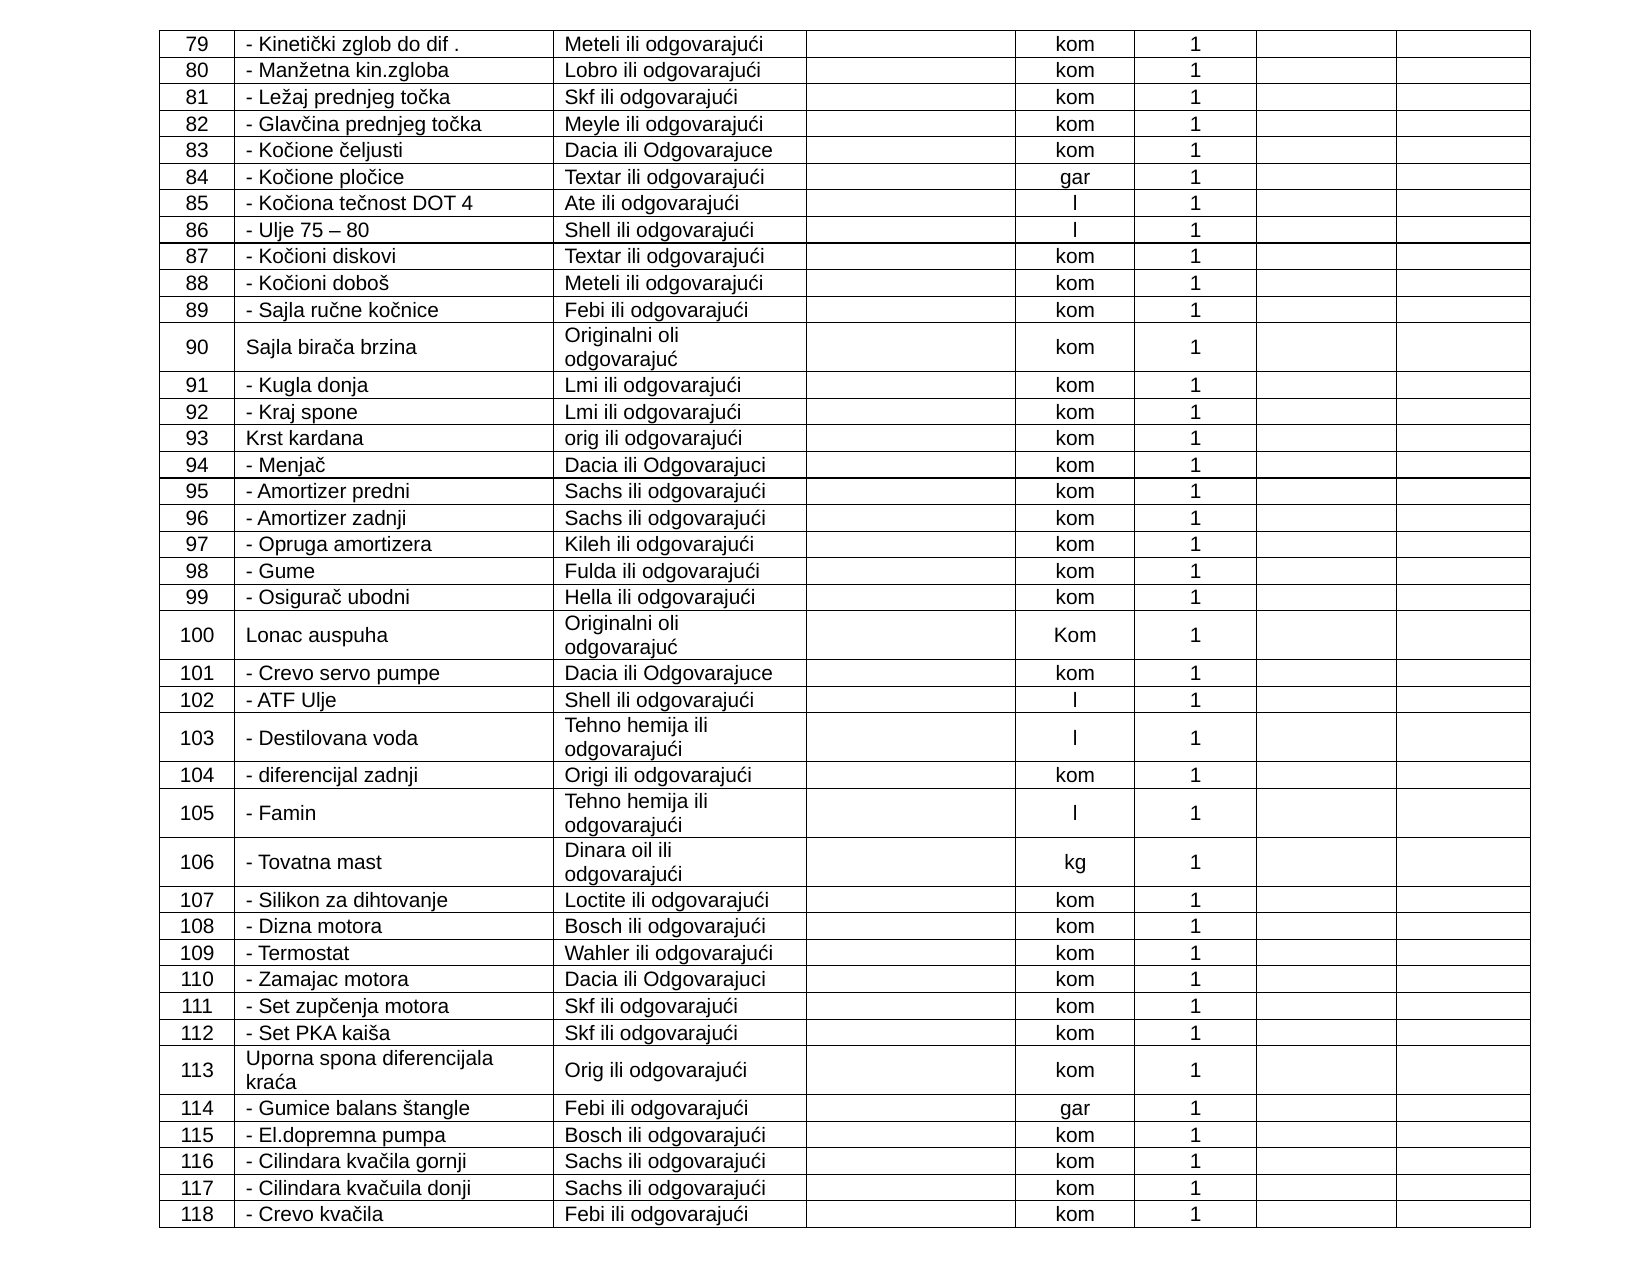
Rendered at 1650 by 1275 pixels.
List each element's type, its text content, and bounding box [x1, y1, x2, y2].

table_cell [1397, 244, 1530, 269]
table_cell - Crevo kvačila [235, 1201, 553, 1227]
table_cell 1 [1135, 887, 1256, 912]
table_cell Hella ili odgovarajući [554, 585, 806, 610]
table_cell [1257, 31, 1396, 57]
table_cell [1397, 585, 1530, 610]
table_cell [1397, 137, 1530, 163]
table_cell 1 [1135, 505, 1256, 531]
table_cell - Gumice balans štangle [235, 1095, 553, 1121]
table_cell - Crevo servo pumpe [235, 660, 553, 686]
table_cell [1257, 913, 1396, 939]
table_cell Dacia ili Odgovarajuce [554, 660, 806, 686]
table_cell [807, 1201, 1015, 1227]
table_cell kom [1016, 1122, 1134, 1147]
table_cell l [1016, 687, 1134, 712]
table_cell [807, 966, 1015, 992]
table_cell [1397, 660, 1530, 686]
table_cell - Cilindara kvačuila donji [235, 1175, 553, 1200]
table_cell kom [1016, 1020, 1134, 1045]
table_cell [1397, 913, 1530, 939]
table_cell 85 [160, 190, 234, 216]
table_cell [807, 84, 1015, 110]
table_cell [1397, 1201, 1530, 1227]
table_cell kom [1016, 532, 1134, 557]
table_cell kom [1016, 452, 1134, 477]
table_cell 1 [1135, 762, 1256, 788]
table_cell kom [1016, 58, 1134, 83]
table_cell - Ležaj prednjeg točka [235, 84, 553, 110]
table_cell 1 [1135, 244, 1256, 269]
table_cell 100 [160, 611, 234, 659]
table_cell kom [1016, 84, 1134, 110]
table_cell [1257, 838, 1396, 886]
table_cell 92 [160, 399, 234, 424]
table_cell 1 [1135, 789, 1256, 837]
table_cell Meteli ili odgovarajući [554, 31, 806, 57]
table_cell [1257, 425, 1396, 451]
table_cell 1 [1135, 940, 1256, 965]
table_cell 96 [160, 505, 234, 531]
table_cell 117 [160, 1175, 234, 1200]
table_cell 106 [160, 838, 234, 886]
table_cell [1397, 1175, 1530, 1200]
table_cell 1 [1135, 1046, 1256, 1094]
table_cell 87 [160, 244, 234, 269]
table_cell 108 [160, 913, 234, 939]
table_cell 1 [1135, 270, 1256, 296]
table_cell Sachs ili odgovarajući [554, 479, 806, 504]
table_cell 109 [160, 940, 234, 965]
table_cell [807, 31, 1015, 57]
table_cell [807, 585, 1015, 610]
table_cell 80 [160, 58, 234, 83]
table_cell 1 [1135, 425, 1256, 451]
table_cell 1 [1135, 687, 1256, 712]
table_cell [1397, 1148, 1530, 1174]
table_cell 113 [160, 1046, 234, 1094]
table_cell kom [1016, 244, 1134, 269]
table_cell kom [1016, 585, 1134, 610]
table_cell kom [1016, 137, 1134, 163]
table_cell - Kraj spone [235, 399, 553, 424]
table_cell Sachs ili odgovarajući [554, 505, 806, 531]
table_cell 97 [160, 532, 234, 557]
table_cell kom [1016, 372, 1134, 398]
table_cell Lmi ili odgovarajući [554, 399, 806, 424]
table_cell [1397, 372, 1530, 398]
table_cell [1397, 164, 1530, 189]
table_cell Sachs ili odgovarajući [554, 1175, 806, 1200]
table_cell 1 [1135, 297, 1256, 322]
table_cell [807, 1095, 1015, 1121]
table_cell 86 [160, 217, 234, 242]
table_cell 114 [160, 1095, 234, 1121]
table_cell Krst kardana [235, 425, 553, 451]
table_cell [1397, 399, 1530, 424]
table_cell 1 [1135, 913, 1256, 939]
table_cell [1397, 270, 1530, 296]
table_cell [1397, 323, 1530, 371]
table_cell 104 [160, 762, 234, 788]
table_cell [1257, 84, 1396, 110]
table_cell [807, 611, 1015, 659]
table_cell - Dizna motora [235, 913, 553, 939]
table_cell 1 [1135, 966, 1256, 992]
table_cell [1397, 190, 1530, 216]
table_cell Meteli ili odgovarajući [554, 270, 806, 296]
table_cell - Ulje 75 – 80 [235, 217, 553, 242]
table_cell l [1016, 190, 1134, 216]
table_cell gar [1016, 1095, 1134, 1121]
table_cell - Termostat [235, 940, 553, 965]
table_cell Meyle ili odgovarajući [554, 111, 806, 136]
table_cell [1257, 940, 1396, 965]
table_cell [1397, 31, 1530, 57]
table_cell Fulda ili odgovarajući [554, 558, 806, 584]
table_cell 1 [1135, 137, 1256, 163]
table_cell Lmi ili odgovarajući [554, 372, 806, 398]
table_cell 1 [1135, 1122, 1256, 1147]
table_cell [1397, 789, 1530, 837]
table_cell [807, 993, 1015, 1018]
table_cell [1257, 1122, 1396, 1147]
table_cell [807, 1122, 1015, 1147]
table_cell [1397, 1095, 1530, 1121]
table_cell [1257, 1095, 1396, 1121]
table_cell [1257, 297, 1396, 322]
table_cell 1 [1135, 713, 1256, 761]
table_cell [1397, 532, 1530, 557]
table_cell kom [1016, 660, 1134, 686]
table_cell - Zamajac motora [235, 966, 553, 992]
table_cell [807, 137, 1015, 163]
table_cell 1 [1135, 372, 1256, 398]
table_cell - Famin [235, 789, 553, 837]
table_cell 105 [160, 789, 234, 837]
table_cell [1257, 1020, 1396, 1045]
table_cell [807, 399, 1015, 424]
table_cell Skf ili odgovarajući [554, 993, 806, 1018]
table_cell [807, 58, 1015, 83]
table_cell [807, 660, 1015, 686]
table_cell [807, 111, 1015, 136]
table_cell 1 [1135, 452, 1256, 477]
table_cell 102 [160, 687, 234, 712]
table_cell 81 [160, 84, 234, 110]
table_cell kg [1016, 838, 1134, 886]
table_cell - Kočione pločice [235, 164, 553, 189]
table_cell [807, 479, 1015, 504]
table_cell Kom [1016, 611, 1134, 659]
table_cell [1257, 558, 1396, 584]
table_cell [807, 532, 1015, 557]
table_cell [1257, 1148, 1396, 1174]
table_cell 1 [1135, 1020, 1256, 1045]
table_cell - Destilovana voda [235, 713, 553, 761]
table_cell - Glavčina prednjeg točka [235, 111, 553, 136]
table_cell 95 [160, 479, 234, 504]
table_cell Lonac auspuha [235, 611, 553, 659]
table_cell - Amortizer predni [235, 479, 553, 504]
table_cell Tehno hemija ili odgovarajući [554, 789, 806, 837]
table_cell 1 [1135, 31, 1256, 57]
table_cell 1 [1135, 1175, 1256, 1200]
table_cell 1 [1135, 1148, 1256, 1174]
table_cell [1257, 687, 1396, 712]
table_cell [807, 164, 1015, 189]
table_cell [1257, 399, 1396, 424]
table_cell 1 [1135, 1201, 1256, 1227]
table_cell l [1016, 713, 1134, 761]
table_cell - Kočiona tečnost DOT 4 [235, 190, 553, 216]
table_cell [807, 452, 1015, 477]
table_cell Febi ili odgovarajući [554, 297, 806, 322]
table_cell - Amortizer zadnji [235, 505, 553, 531]
table_cell - Kočione čeljusti [235, 137, 553, 163]
table_cell 1 [1135, 217, 1256, 242]
table_cell - Kugla donja [235, 372, 553, 398]
table_cell 1 [1135, 58, 1256, 83]
table_cell 99 [160, 585, 234, 610]
table_cell 1 [1135, 532, 1256, 557]
table_cell [807, 838, 1015, 886]
table_cell [1397, 611, 1530, 659]
table_cell Originalni oli odgovarajuć [554, 611, 806, 659]
table_cell [1257, 505, 1396, 531]
table_cell kom [1016, 31, 1134, 57]
table_cell - Set zupčenja motora [235, 993, 553, 1018]
table_cell [807, 1020, 1015, 1045]
table_cell l [1016, 789, 1134, 837]
table_cell 1 [1135, 993, 1256, 1018]
table_cell [807, 425, 1015, 451]
table_cell [807, 372, 1015, 398]
table_cell Orig ili odgovarajući [554, 1046, 806, 1094]
table_cell [1397, 58, 1530, 83]
table_cell [807, 190, 1015, 216]
table_cell Febi ili odgovarajući [554, 1095, 806, 1121]
table_cell [1397, 1046, 1530, 1094]
table_cell [1257, 137, 1396, 163]
table_cell [1397, 217, 1530, 242]
table_cell Sachs ili odgovarajući [554, 1148, 806, 1174]
table_cell [1397, 425, 1530, 451]
table_cell [1257, 762, 1396, 788]
table_cell [1397, 505, 1530, 531]
table_cell 1 [1135, 84, 1256, 110]
table_cell Dacia ili Odgovarajuce [554, 137, 806, 163]
table_cell [807, 913, 1015, 939]
table_cell 118 [160, 1201, 234, 1227]
table_cell Wahler ili odgovarajući [554, 940, 806, 965]
table_cell gar [1016, 164, 1134, 189]
table_cell [1397, 687, 1530, 712]
table_cell [1257, 452, 1396, 477]
table_cell [1257, 993, 1396, 1018]
table_cell [807, 297, 1015, 322]
table_cell kom [1016, 425, 1134, 451]
table_cell [807, 270, 1015, 296]
table_cell [1257, 1201, 1396, 1227]
table_cell kom [1016, 762, 1134, 788]
table_cell kom [1016, 940, 1134, 965]
table_cell 1 [1135, 399, 1256, 424]
table_cell - Osigurač ubodni [235, 585, 553, 610]
table_cell Ate ili odgovarajući [554, 190, 806, 216]
table_cell kom [1016, 1201, 1134, 1227]
table_cell [1257, 479, 1396, 504]
table_cell kom [1016, 111, 1134, 136]
table_cell [1397, 940, 1530, 965]
table_cell 116 [160, 1148, 234, 1174]
table_cell [1397, 966, 1530, 992]
table_cell - ATF Ulje [235, 687, 553, 712]
table_cell [807, 558, 1015, 584]
table_cell Uporna spona diferencijala kraća [235, 1046, 553, 1094]
table_cell [1257, 190, 1396, 216]
table_cell [807, 762, 1015, 788]
table_cell 110 [160, 966, 234, 992]
table_cell 94 [160, 452, 234, 477]
table_cell Dinara oil ili odgovarajući [554, 838, 806, 886]
table_cell [1397, 1020, 1530, 1045]
table_cell - Set PKA kaiša [235, 1020, 553, 1045]
table_cell 88 [160, 270, 234, 296]
table_cell 84 [160, 164, 234, 189]
table_cell 1 [1135, 479, 1256, 504]
table_cell [1257, 323, 1396, 371]
table_cell kom [1016, 323, 1134, 371]
table_cell Dacia ili Odgovarajuci [554, 966, 806, 992]
table_cell [807, 940, 1015, 965]
table_cell 112 [160, 1020, 234, 1045]
table_cell [807, 217, 1015, 242]
table_cell [1257, 532, 1396, 557]
table_cell kom [1016, 1148, 1134, 1174]
table_cell [1257, 270, 1396, 296]
table_cell Febi ili odgovarajući [554, 1201, 806, 1227]
table_cell [1257, 660, 1396, 686]
table_cell Shell ili odgovarajući [554, 687, 806, 712]
table_cell [1257, 58, 1396, 83]
table_cell 98 [160, 558, 234, 584]
table_cell - Gume [235, 558, 553, 584]
table_cell - Opruga amortizera [235, 532, 553, 557]
table_cell Skf ili odgovarajući [554, 84, 806, 110]
table_cell kom [1016, 1046, 1134, 1094]
table_cell kom [1016, 993, 1134, 1018]
table_cell kom [1016, 270, 1134, 296]
table_cell 111 [160, 993, 234, 1018]
table_cell [1397, 297, 1530, 322]
table_cell Kileh ili odgovarajući [554, 532, 806, 557]
table_cell [1397, 84, 1530, 110]
table_cell [1397, 111, 1530, 136]
table_cell 1 [1135, 660, 1256, 686]
table_cell 90 [160, 323, 234, 371]
table_cell - Cilindara kvačila gornji [235, 1148, 553, 1174]
table_cell [1257, 713, 1396, 761]
table_cell kom [1016, 887, 1134, 912]
table_cell 1 [1135, 164, 1256, 189]
table_cell Loctite ili odgovarajući [554, 887, 806, 912]
table_cell - Kočioni diskovi [235, 244, 553, 269]
table_cell [1257, 1046, 1396, 1094]
table_cell - Tovatna mast [235, 838, 553, 886]
table_cell [1397, 1122, 1530, 1147]
table_cell 83 [160, 137, 234, 163]
table_cell 107 [160, 887, 234, 912]
table_cell [1397, 762, 1530, 788]
table_cell [1397, 887, 1530, 912]
table_cell [1257, 1175, 1396, 1200]
table_cell kom [1016, 399, 1134, 424]
table_cell [1397, 838, 1530, 886]
table_cell 115 [160, 1122, 234, 1147]
table_cell Dacia ili Odgovarajuci [554, 452, 806, 477]
table_cell Tehno hemija ili odgovarajući [554, 713, 806, 761]
table_cell 1 [1135, 323, 1256, 371]
table_cell [1257, 611, 1396, 659]
table_cell 89 [160, 297, 234, 322]
table_cell 1 [1135, 611, 1256, 659]
table_cell [1257, 217, 1396, 242]
table_cell [1257, 111, 1396, 136]
table_cell 93 [160, 425, 234, 451]
table_cell [1397, 558, 1530, 584]
table_cell [1257, 966, 1396, 992]
table_cell [1257, 164, 1396, 189]
table_cell kom [1016, 479, 1134, 504]
table_cell Textar ili odgovarajući [554, 244, 806, 269]
table_cell [807, 1175, 1015, 1200]
table_cell kom [1016, 297, 1134, 322]
table_cell - Menjač [235, 452, 553, 477]
table_cell 79 [160, 31, 234, 57]
table_cell [807, 244, 1015, 269]
table_cell kom [1016, 966, 1134, 992]
table_cell [807, 887, 1015, 912]
table_cell 1 [1135, 1095, 1256, 1121]
table_cell [1257, 585, 1396, 610]
table_cell Shell ili odgovarajući [554, 217, 806, 242]
table_cell [807, 323, 1015, 371]
table_cell [1397, 993, 1530, 1018]
table_cell [807, 687, 1015, 712]
table_cell Textar ili odgovarajući [554, 164, 806, 189]
table_cell Originalni oli odgovarajuć [554, 323, 806, 371]
table_cell kom [1016, 558, 1134, 584]
table_cell - El.dopremna pumpa [235, 1122, 553, 1147]
table_cell l [1016, 217, 1134, 242]
table_cell Skf ili odgovarajući [554, 1020, 806, 1045]
table_cell 1 [1135, 838, 1256, 886]
table_cell - Kočioni doboš [235, 270, 553, 296]
table_cell [1257, 887, 1396, 912]
table_cell [1257, 789, 1396, 837]
table_cell [807, 505, 1015, 531]
table_cell 101 [160, 660, 234, 686]
table_cell 82 [160, 111, 234, 136]
table_cell orig ili odgovarajući [554, 425, 806, 451]
table_cell Origi ili odgovarajući [554, 762, 806, 788]
table_cell [1257, 244, 1396, 269]
table_cell 1 [1135, 558, 1256, 584]
table_cell kom [1016, 505, 1134, 531]
table_cell 1 [1135, 111, 1256, 136]
table_cell [807, 1046, 1015, 1094]
table_cell 1 [1135, 190, 1256, 216]
table_cell [807, 713, 1015, 761]
table_cell [1397, 713, 1530, 761]
table_cell [1397, 452, 1530, 477]
table_cell 1 [1135, 585, 1256, 610]
table_cell - Kinetički zglob do dif . [235, 31, 553, 57]
table_cell - Sajla ručne kočnice [235, 297, 553, 322]
table_cell 91 [160, 372, 234, 398]
table_cell Bosch ili odgovarajući [554, 1122, 806, 1147]
table_cell Bosch ili odgovarajući [554, 913, 806, 939]
table_cell [807, 1148, 1015, 1174]
table_cell - Manžetna kin.zgloba [235, 58, 553, 83]
table_cell [1397, 479, 1530, 504]
table_cell [807, 789, 1015, 837]
table_cell - Silikon za dihtovanje [235, 887, 553, 912]
table_cell 103 [160, 713, 234, 761]
table_cell kom [1016, 1175, 1134, 1200]
table_cell kom [1016, 913, 1134, 939]
table_cell Lobro ili odgovarajući [554, 58, 806, 83]
table_cell Sajla birača brzina [235, 323, 553, 371]
table_cell [1257, 372, 1396, 398]
table_cell - diferencijal zadnji [235, 762, 553, 788]
